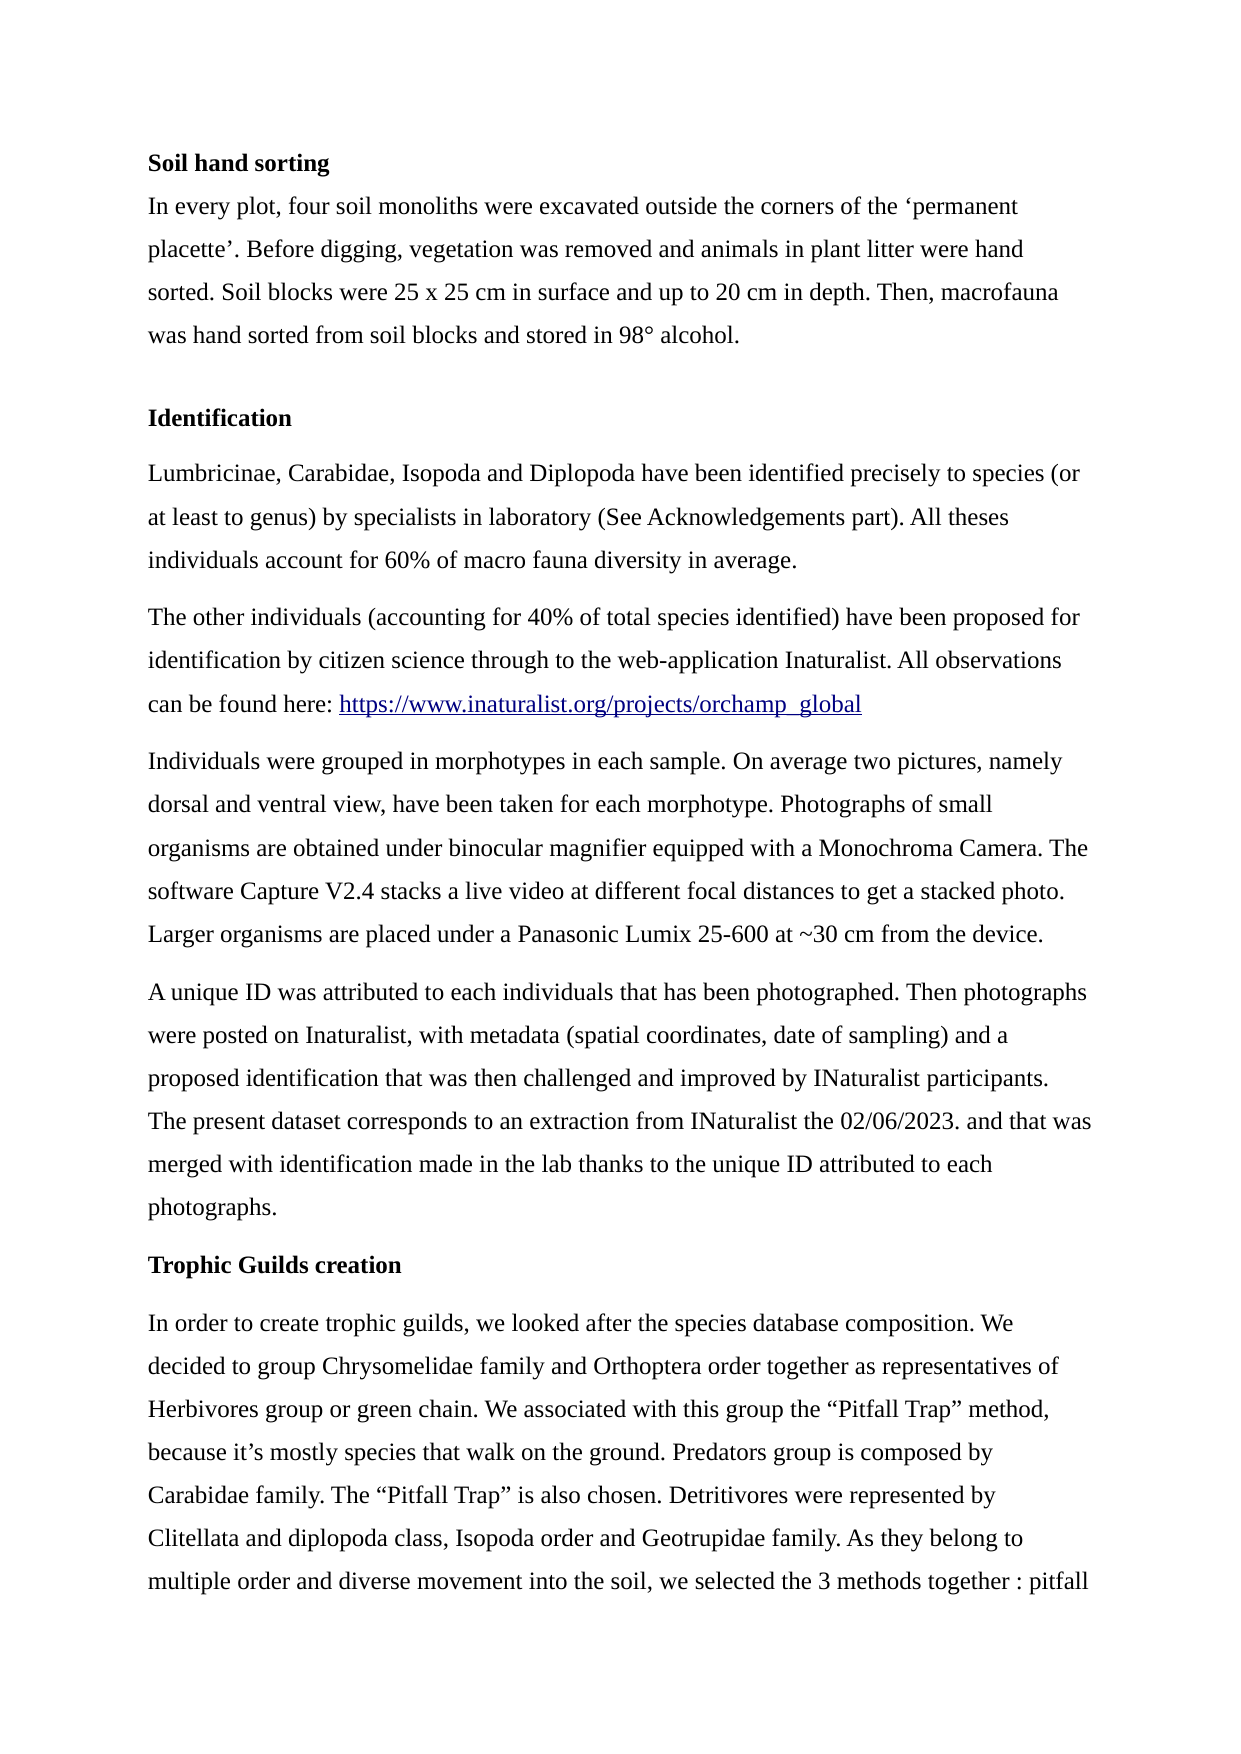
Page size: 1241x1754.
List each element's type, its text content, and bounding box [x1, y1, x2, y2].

text A unique ID was attributed to each individuals that has been photographed. Then photographs were posted on Inaturalist, with metadata (spatial coordinates, date of sampling) and a proposed identification that was then challenged and improved by INaturalist participants. The present dataset corresponds to an extraction from INaturalist the 02/06/2023. and that was merged with identification made in the lab thanks to the unique ID attributed to each photographs. [148, 977, 1093, 1221]
text Trophic Guilds creation [148, 1250, 1093, 1279]
subtitle Identification [148, 403, 1093, 432]
text In every plot, four soil monoliths were excavated outside the corners of the ‘permanent placette’. Before digging, vegetation was removed and animals in plant litter were hand sorted. Soil blocks were 25 x 25 cm in surface and up to 20 cm in depth. Then, macrofauna was hand sorted from soil blocks and stored in 98° alcohol. [148, 191, 1093, 349]
text Lumbricinae, Carabidae, Isopoda and Diplopoda have been identified precisely to species (or at least to genus) by specialists in laboratory (See Acknowledgements part). All theses individuals account for 60% of macro fauna diversity in average. [148, 458, 1093, 573]
text Individuals were grouped in morphotypes in each sample. On average two pictures, namely dorsal and ventral view, have been taken for each morphotype. Photographs of small organisms are obtained under binocular magnifier equipped with a Monochroma Camera. The software Capture V2.4 stacks a live video at different focal distances to get a stacked photo. Larger organisms are placed under a Panasonic Lumix 25-600 at ~30 cm from the device. [148, 746, 1093, 948]
text In order to create trophic guilds, we looked after the species database composition. We decided to group Chrysomelidae family and Orthoptera order together as representatives of Herbivores group or green chain. We associated with this group the “Pitfall Trap” method, because it’s mostly species that walk on the ground. Predators group is composed by Carabidae family. The “Pitfall Trap” is also chosen. Detritivores were represented by Clitellata and diplopoda class, Isopoda order and Geotrupidae family. As they belong to multiple order and diverse movement into the soil, we selected the 3 methods together : pitfall [148, 1308, 1093, 1595]
subtitle Soil hand sorting [148, 148, 1093, 176]
text The other individuals (accounting for 40% of total species identified) have been proposed for identification by citizen science through to the web-application Inaturalist. All observations can be found here: https://www.inaturalist.org/projects/orchamp_global [148, 602, 1093, 717]
